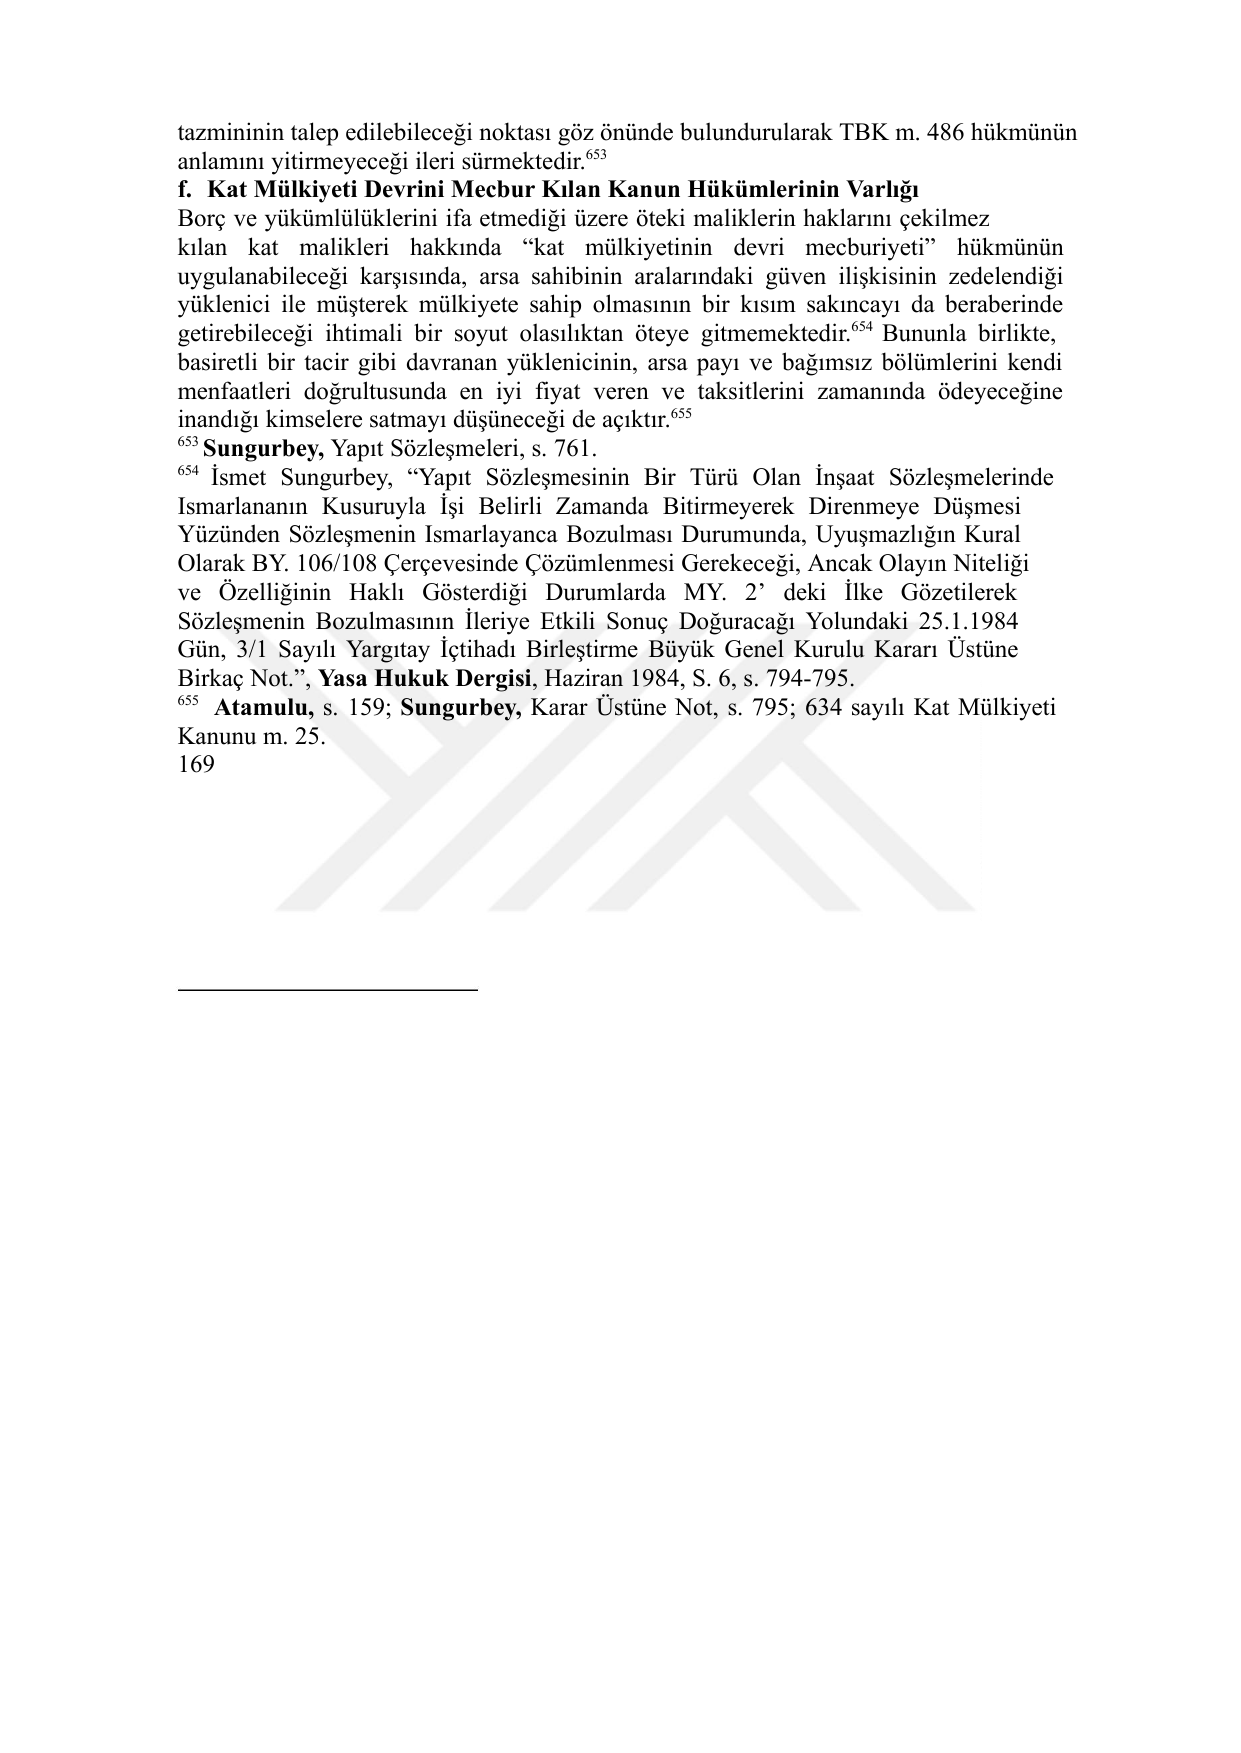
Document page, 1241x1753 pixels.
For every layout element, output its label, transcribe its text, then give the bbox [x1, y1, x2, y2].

text f. Kat Mülkiyeti Devrini Mecbur Kılan Kanun Hükümlerinin Varlığı [177, 174, 1230, 203]
text tazmininin talep edilebileceği noktası göz önünde bulundurularak TBK m. 486 hükmünün [177, 117, 1230, 146]
text yüklenici ile müşterek mülkiyete sahip olmasının bir kısım sakıncayı da beraberinde [177, 289, 1230, 318]
text getirebileceği ihtimali bir soyut olasılıktan öteye gitmemektedir.654 Bununla birlikte, [177, 318, 1230, 347]
text Birkaç Not.”, Yasa Hukuk Dergisi, Haziran 1984, S. 6, s. 794-795. [177, 663, 1230, 692]
text Ismarlananın Kusuruyla İşi Belirli Zamanda Bitirmeyerek Direnmeye Düşmesi [177, 491, 1230, 519]
text kılan kat malikleri hakkında “kat mülkiyetinin devri mecburiyeti” hükmünün [177, 232, 1230, 261]
text 653 Sungurbey, Yapıt Sözleşmeleri, s. 761. [177, 433, 1230, 462]
text ve Özelliğinin Haklı Gösterdiği Durumlarda MY. 2’ deki İlke Gözetilerek [177, 577, 1230, 606]
text anlamını yitirmeyeceği ileri sürmektedir.653 [177, 146, 1230, 174]
text Yüzünden Sözleşmenin Ismarlayanca Bozulması Durumunda, Uyuşmazlığın Kural [177, 519, 1230, 548]
text Sözleşmenin Bozulmasının İleriye Etkili Sonuç Doğuracağı Yolundaki 25.1.1984 [177, 606, 1230, 634]
picture [175, 986, 480, 993]
picture [320, 621, 327, 628]
text Borç ve yükümlülüklerini ifa etmediği üzere öteki maliklerin haklarını çekilmez [177, 203, 1230, 232]
picture [206, 612, 982, 921]
text basiretli bir tacir gibi davranan yüklenicinin, arsa payı ve bağımsız bölümlerini kendi [177, 347, 1230, 376]
text Gün, 3/1 Sayılı Yargıtay İçtihadı Birleştirme Büyük Genel Kurulu Kararı Üstüne [177, 634, 1230, 663]
text Olarak BY. 106/108 Çerçevesinde Çözümlenmesi Gerekeceği, Ancak Olayın Niteliği [177, 548, 1230, 577]
text inandığı kimselere satmayı düşüneceği de açıktır.655 [177, 404, 1230, 433]
text menfaatleri doğrultusunda en iyi fiyat veren ve taksitlerini zamanında ödeyeceğine [177, 376, 1230, 404]
text 654 İsmet Sungurbey, “Yapıt Sözleşmesinin Bir Türü Olan İnşaat Sözleşmelerinde [177, 462, 1230, 491]
text 169 [177, 749, 1230, 778]
picture [206, 756, 211, 765]
text 655 Atamulu, s. 159; Sungurbey, Karar Üstüne Not, s. 795; 634 sayılı Kat Mülkiyeti [177, 692, 1230, 721]
text Kanunu m. 25. [177, 721, 1230, 749]
text uygulanabileceği karşısında, arsa sahibinin aralarındaki güven ilişkisinin zedelendiği [177, 261, 1230, 289]
